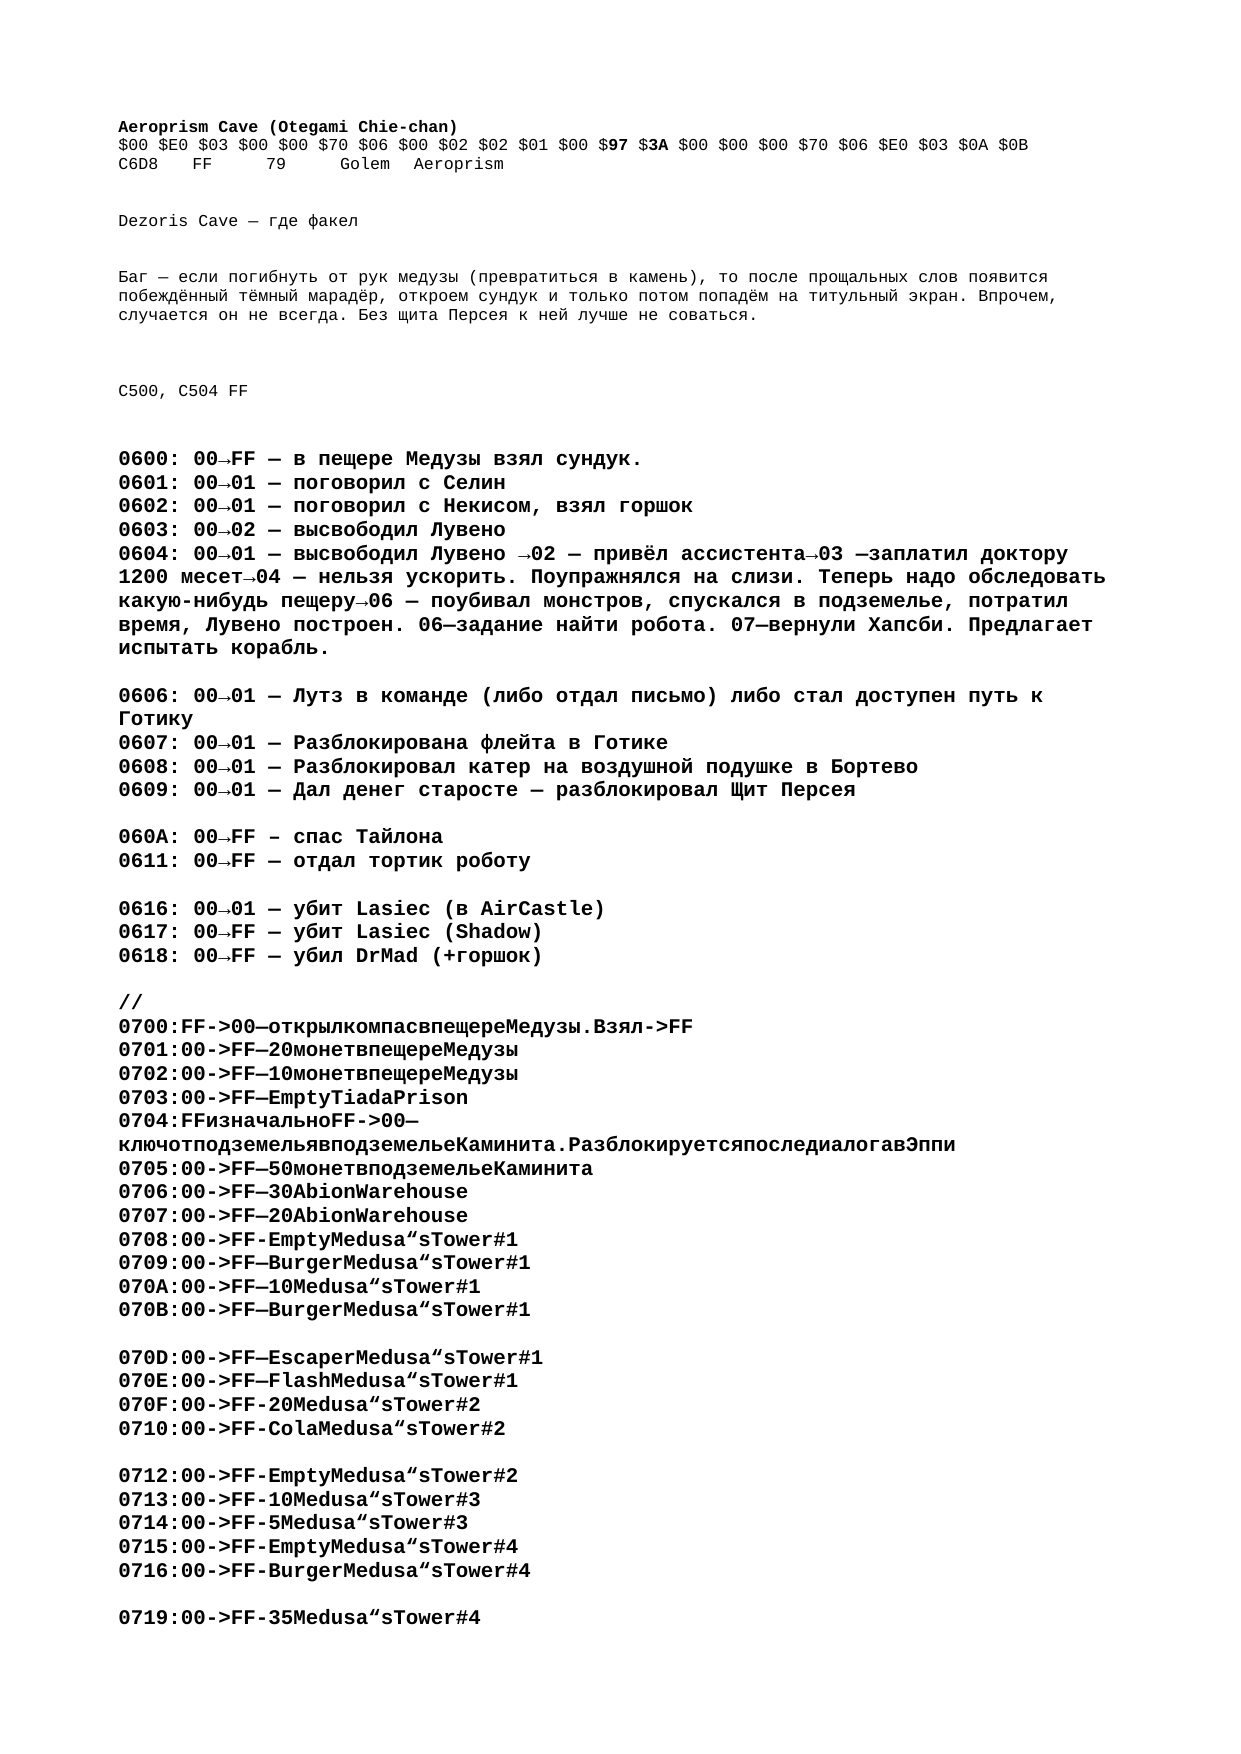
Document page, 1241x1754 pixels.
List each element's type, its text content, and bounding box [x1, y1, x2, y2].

text 0710:00->FF-ColaMedusa“sTower#2 [118, 1418, 1122, 1441]
text 0715:00->FF-EmptyMedusa“sTower#4 [118, 1536, 1122, 1559]
text 0702:00->FF—10монетвпещереМедузы [118, 1063, 1122, 1087]
text 0618: 00→FF — убил DrMad (+горшок) [118, 945, 1122, 968]
text 0708:00->FF-EmptyMedusa“sTower#1 [118, 1228, 1122, 1252]
text 0706:00->FF—30AbionWarehouse [118, 1181, 1122, 1205]
text 0709:00->FF—BurgerMedusa“sTower#1 [118, 1252, 1122, 1276]
text Баг — если погибнуть от рук медузы (превратиться в камень), то после прощальных слов появится побеждённый тёмный марадёр, откроем сундук и только потом попадём на титульный экран. Впрочем, случается он не всегда. Без щита Персея к ней лучше не соваться. [118, 269, 1122, 326]
text 0705:00->FF—50монетвподземельеКаминита [118, 1158, 1122, 1181]
text $00 $E0 $03 $00 $00 $70 $06 $00 $02 $02 $01 $00 $97 $3A $00 $00 $00 $70 $06 $E0 $03 $0A $0B [118, 137, 1122, 156]
text 0609: 00→01 — Дал денег старосте — разблокировал Щит Персея [118, 779, 1122, 803]
text 0714:00->FF-5Medusa“sTower#3 [118, 1512, 1122, 1536]
text Aeroprism Cave (Otegami Chie-chan) [118, 118, 1122, 137]
text 070E:00->FF—FlashMedusa“sTower#1 [118, 1370, 1122, 1394]
text 0703:00->FF—EmptyTiadaPrison [118, 1087, 1122, 1110]
text 070D:00->FF—EscaperMedusa“sTower#1 [118, 1347, 1122, 1370]
text // [118, 992, 1122, 1016]
text 0616: 00→01 — убит Lasiec (в AirCastle) [118, 897, 1122, 921]
text 0601: 00→01 — поговорил с Селин [118, 472, 1122, 496]
text 0606: 00→01 — Лутз в команде (либо отдал письмо) либо стал доступен путь к Готику [118, 685, 1122, 732]
text Dezoris Cave — где факел [118, 212, 1122, 231]
text 070F:00->FF-20Medusa“sTower#2 [118, 1394, 1122, 1418]
text 0713:00->FF-10Medusa“sTower#3 [118, 1489, 1122, 1512]
text 0611: 00→FF — отдал тортик роботу [118, 850, 1122, 874]
text C6D8 FF 79 Golem Aeroprism [118, 156, 1122, 175]
text 0712:00->FF-EmptyMedusa“sTower#2 [118, 1465, 1122, 1489]
text 070B:00->FF—BurgerMedusa“sTower#1 [118, 1299, 1122, 1323]
text 0704:FFизначальноFF->00—ключотподземельявподземельеКаминита.РазблокируетсяпоследиалогавЭппи [118, 1110, 1122, 1158]
text 060A: 00→FF – спас Тайлона [118, 827, 1122, 850]
text 0719:00->FF-35Medusa“sTower#4 [118, 1607, 1122, 1631]
text 0716:00->FF-BurgerMedusa“sTower#4 [118, 1559, 1122, 1583]
text 0608: 00→01 — Разблокировал катер на воздушной подушке в Бортево [118, 756, 1122, 779]
text 0604: 00→01 — высвободил Лувено →02 — привёл ассистента→03 —заплатил доктору 1200 месет→04 — нельзя ускорить. Поупражнялся на слизи. Теперь надо обследовать какую-нибудь пещеру→06 — поубивал монстров, спускался в подземелье, потратил время, Лувено построен. 06—задание найти робота. 07—вернули Хапсби. Предлагает испытать корабль. [118, 543, 1122, 661]
text 0700:FF->00—открылкомпасвпещереМедузы.Взял->FF [118, 1016, 1122, 1039]
text 070A:00->FF—10Medusa“sTower#1 [118, 1276, 1122, 1299]
text 0701:00->FF—20монетвпещереМедузы [118, 1039, 1122, 1063]
text 0602: 00→01 — поговорил с Некисом, взял горшок [118, 496, 1122, 519]
text 0607: 00→01 — Разблокирована флейта в Готике [118, 732, 1122, 756]
text C500, C504 FF [118, 382, 1122, 401]
text 0707:00->FF—20AbionWarehouse [118, 1205, 1122, 1228]
text 0600: 00→FF — в пещере Медузы взял сундук. [118, 448, 1122, 472]
text 0603: 00→02 — высвободил Лувено [118, 519, 1122, 543]
text 0617: 00→FF — убит Lasiec (Shadow) [118, 921, 1122, 945]
